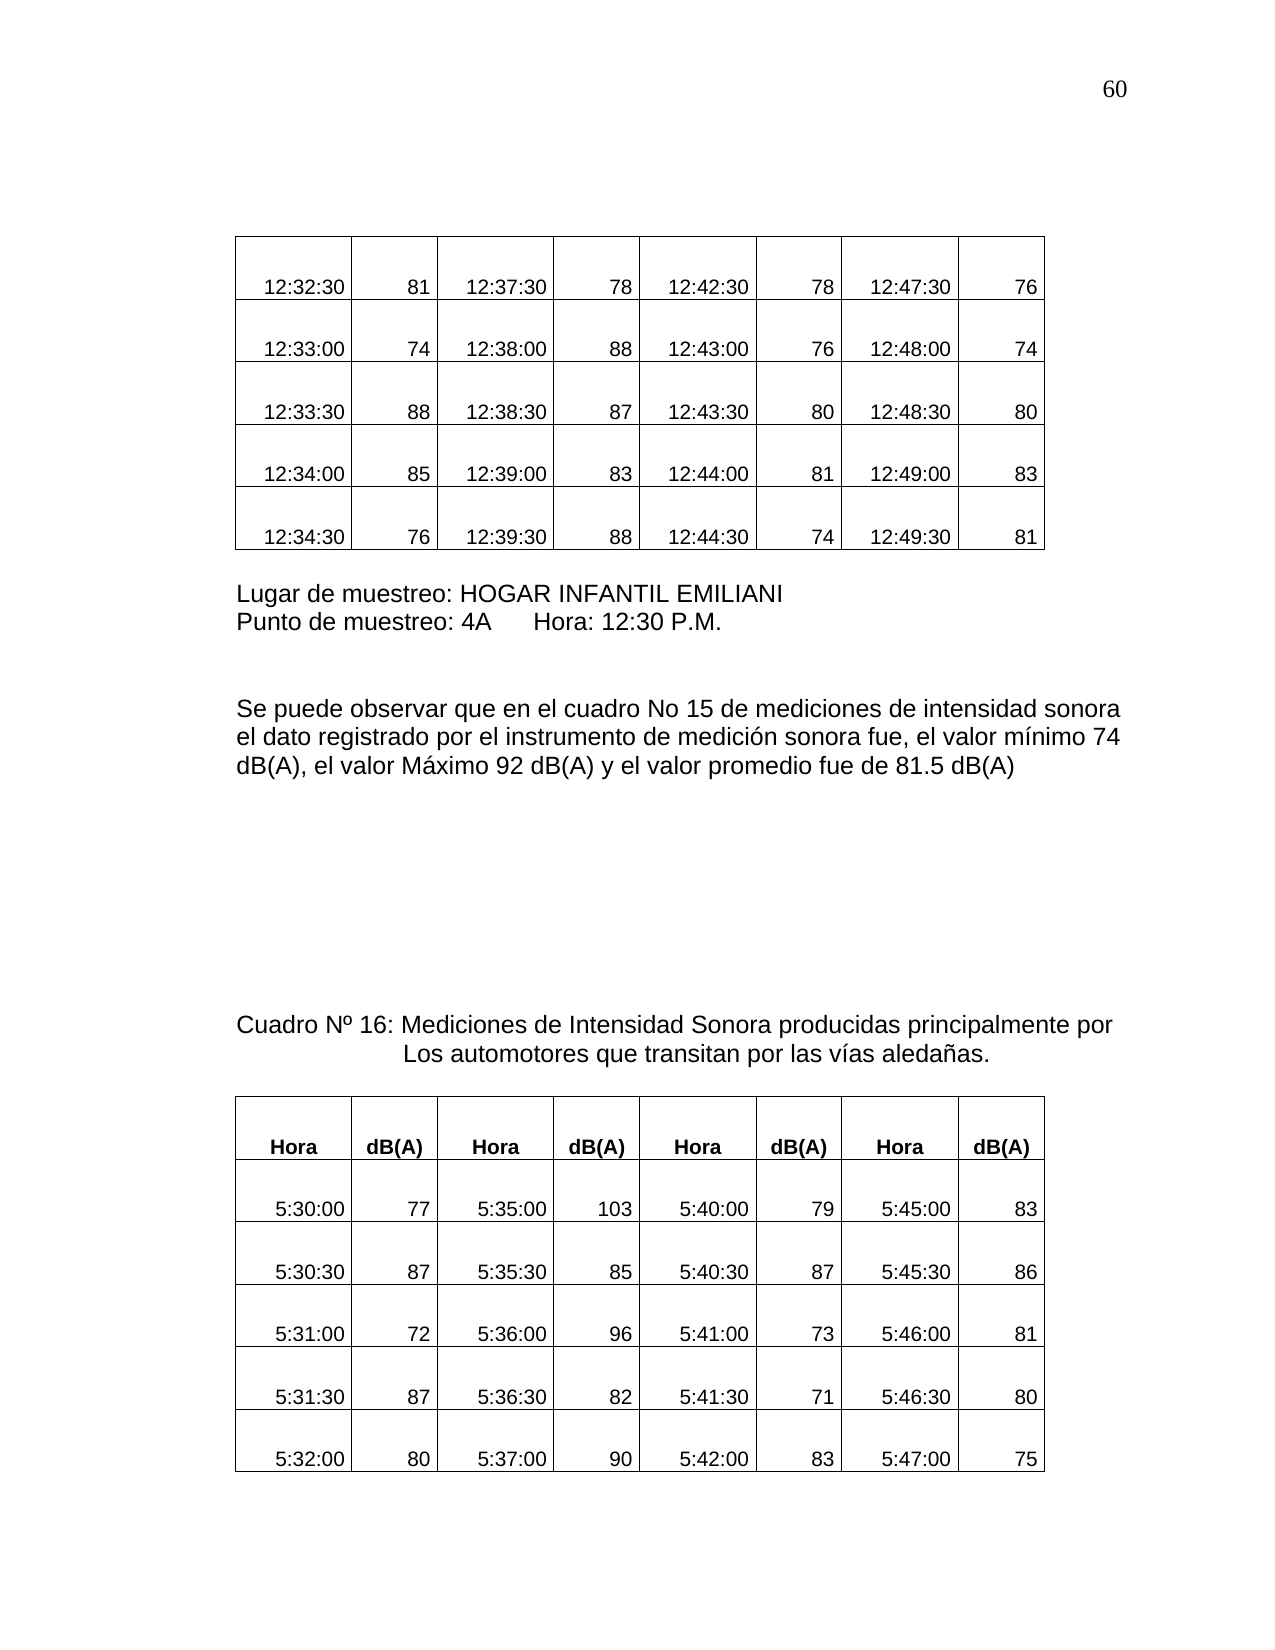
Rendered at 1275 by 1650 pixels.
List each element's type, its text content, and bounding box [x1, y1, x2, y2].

table_cell 85 [554, 1222, 639, 1283]
table_cell 12:34:00 [236, 425, 351, 486]
table_cell 12:49:00 [842, 425, 958, 486]
table_cell 85 [352, 425, 437, 486]
table_cell 80 [757, 362, 841, 424]
table_cell 5:40:30 [640, 1222, 756, 1283]
table_cell 74 [757, 487, 841, 549]
table_header Hora [842, 1097, 958, 1158]
table_cell 12:49:30 [842, 487, 958, 549]
table_header dB(A) [554, 1097, 639, 1158]
table_cell 12:34:30 [236, 487, 351, 549]
table_cell 88 [554, 487, 639, 549]
table_cell 78 [554, 237, 639, 299]
text Punto de muestreo: 4A Hora: 12:30 P.M. [236, 607, 1127, 636]
table_header dB(A) [352, 1097, 437, 1158]
table_cell 12:48:00 [842, 300, 958, 361]
table_cell 83 [757, 1410, 841, 1471]
table_cell 77 [352, 1160, 437, 1221]
table_cell 76 [757, 300, 841, 361]
table_cell 5:45:30 [842, 1222, 958, 1283]
table_cell 72 [352, 1285, 437, 1346]
table_cell 81 [757, 425, 841, 486]
table_cell 12:43:30 [640, 362, 756, 424]
table_cell 87 [352, 1347, 437, 1408]
table_cell 12:47:30 [842, 237, 958, 299]
table_cell 5:36:30 [438, 1347, 553, 1408]
table_cell 88 [554, 300, 639, 361]
table_cell 5:31:30 [236, 1347, 351, 1408]
table_cell 80 [959, 362, 1044, 424]
table_header Hora [438, 1097, 553, 1158]
table_cell 5:30:30 [236, 1222, 351, 1283]
table_cell 12:43:00 [640, 300, 756, 361]
table_cell 12:39:30 [438, 487, 553, 549]
table_cell 73 [757, 1285, 841, 1346]
table_cell 71 [757, 1347, 841, 1408]
table_cell 5:46:00 [842, 1285, 958, 1346]
table_cell 12:32:30 [236, 237, 351, 299]
table_cell 12:33:30 [236, 362, 351, 424]
table_header Hora [640, 1097, 756, 1158]
table_cell 74 [959, 300, 1044, 361]
text Los automotores que transitan por las vías aledañas. [236, 1038, 1127, 1067]
table_cell 83 [554, 425, 639, 486]
table_cell 74 [352, 300, 437, 361]
table_cell 86 [959, 1222, 1044, 1283]
table_cell 87 [554, 362, 639, 424]
table_cell 5:32:00 [236, 1410, 351, 1471]
table_cell 12:37:30 [438, 237, 553, 299]
table_cell 5:42:00 [640, 1410, 756, 1471]
table_cell 82 [554, 1347, 639, 1408]
table_cell 12:33:00 [236, 300, 351, 361]
table_cell 78 [757, 237, 841, 299]
table_cell 5:35:00 [438, 1160, 553, 1221]
table_cell 80 [352, 1410, 437, 1471]
table_cell 76 [959, 237, 1044, 299]
text Se puede observar que en el cuadro No 15 de mediciones de intensidad sonora el dato registrado por el instrumento de medición sonora fue, el valor mínimo 74 dB(A), el valor Máximo 92 dB(A) y el valor promedio fue de 81.5 dB(A) [236, 693, 1127, 780]
table_cell 81 [959, 487, 1044, 549]
table_cell 75 [959, 1410, 1044, 1471]
table_cell 5:45:00 [842, 1160, 958, 1221]
table_cell 12:38:30 [438, 362, 553, 424]
table_cell 5:40:00 [640, 1160, 756, 1221]
table_cell 5:31:00 [236, 1285, 351, 1346]
table_cell 5:36:00 [438, 1285, 553, 1346]
table_cell 5:47:00 [842, 1410, 958, 1471]
table_cell 12:48:30 [842, 362, 958, 424]
table_cell 96 [554, 1285, 639, 1346]
text Cuadro Nº 16: Mediciones de Intensidad Sonora producidas principalmente por [236, 1010, 1127, 1038]
table_cell 81 [352, 237, 437, 299]
table_cell 79 [757, 1160, 841, 1221]
table_cell 90 [554, 1410, 639, 1471]
table_header Hora [236, 1097, 351, 1158]
table_header dB(A) [959, 1097, 1044, 1158]
text Lugar de muestreo: HOGAR INFANTIL EMILIANI [236, 578, 1127, 607]
table_header dB(A) [757, 1097, 841, 1158]
table_cell 81 [959, 1285, 1044, 1346]
table_cell 87 [352, 1222, 437, 1283]
table_cell 5:35:30 [438, 1222, 553, 1283]
table_cell 12:44:00 [640, 425, 756, 486]
table_cell 103 [554, 1160, 639, 1221]
table_cell 76 [352, 487, 437, 549]
table_cell 12:44:30 [640, 487, 756, 549]
table_cell 5:37:00 [438, 1410, 553, 1471]
table_cell 12:42:30 [640, 237, 756, 299]
table_cell 83 [959, 425, 1044, 486]
table_cell 5:41:00 [640, 1285, 756, 1346]
table_cell 88 [352, 362, 437, 424]
table_cell 12:39:00 [438, 425, 553, 486]
table_cell 5:30:00 [236, 1160, 351, 1221]
table_cell 12:38:00 [438, 300, 553, 361]
table_cell 5:46:30 [842, 1347, 958, 1408]
table_cell 5:41:30 [640, 1347, 756, 1408]
table_cell 83 [959, 1160, 1044, 1221]
table_cell 87 [757, 1222, 841, 1283]
table_cell 80 [959, 1347, 1044, 1408]
